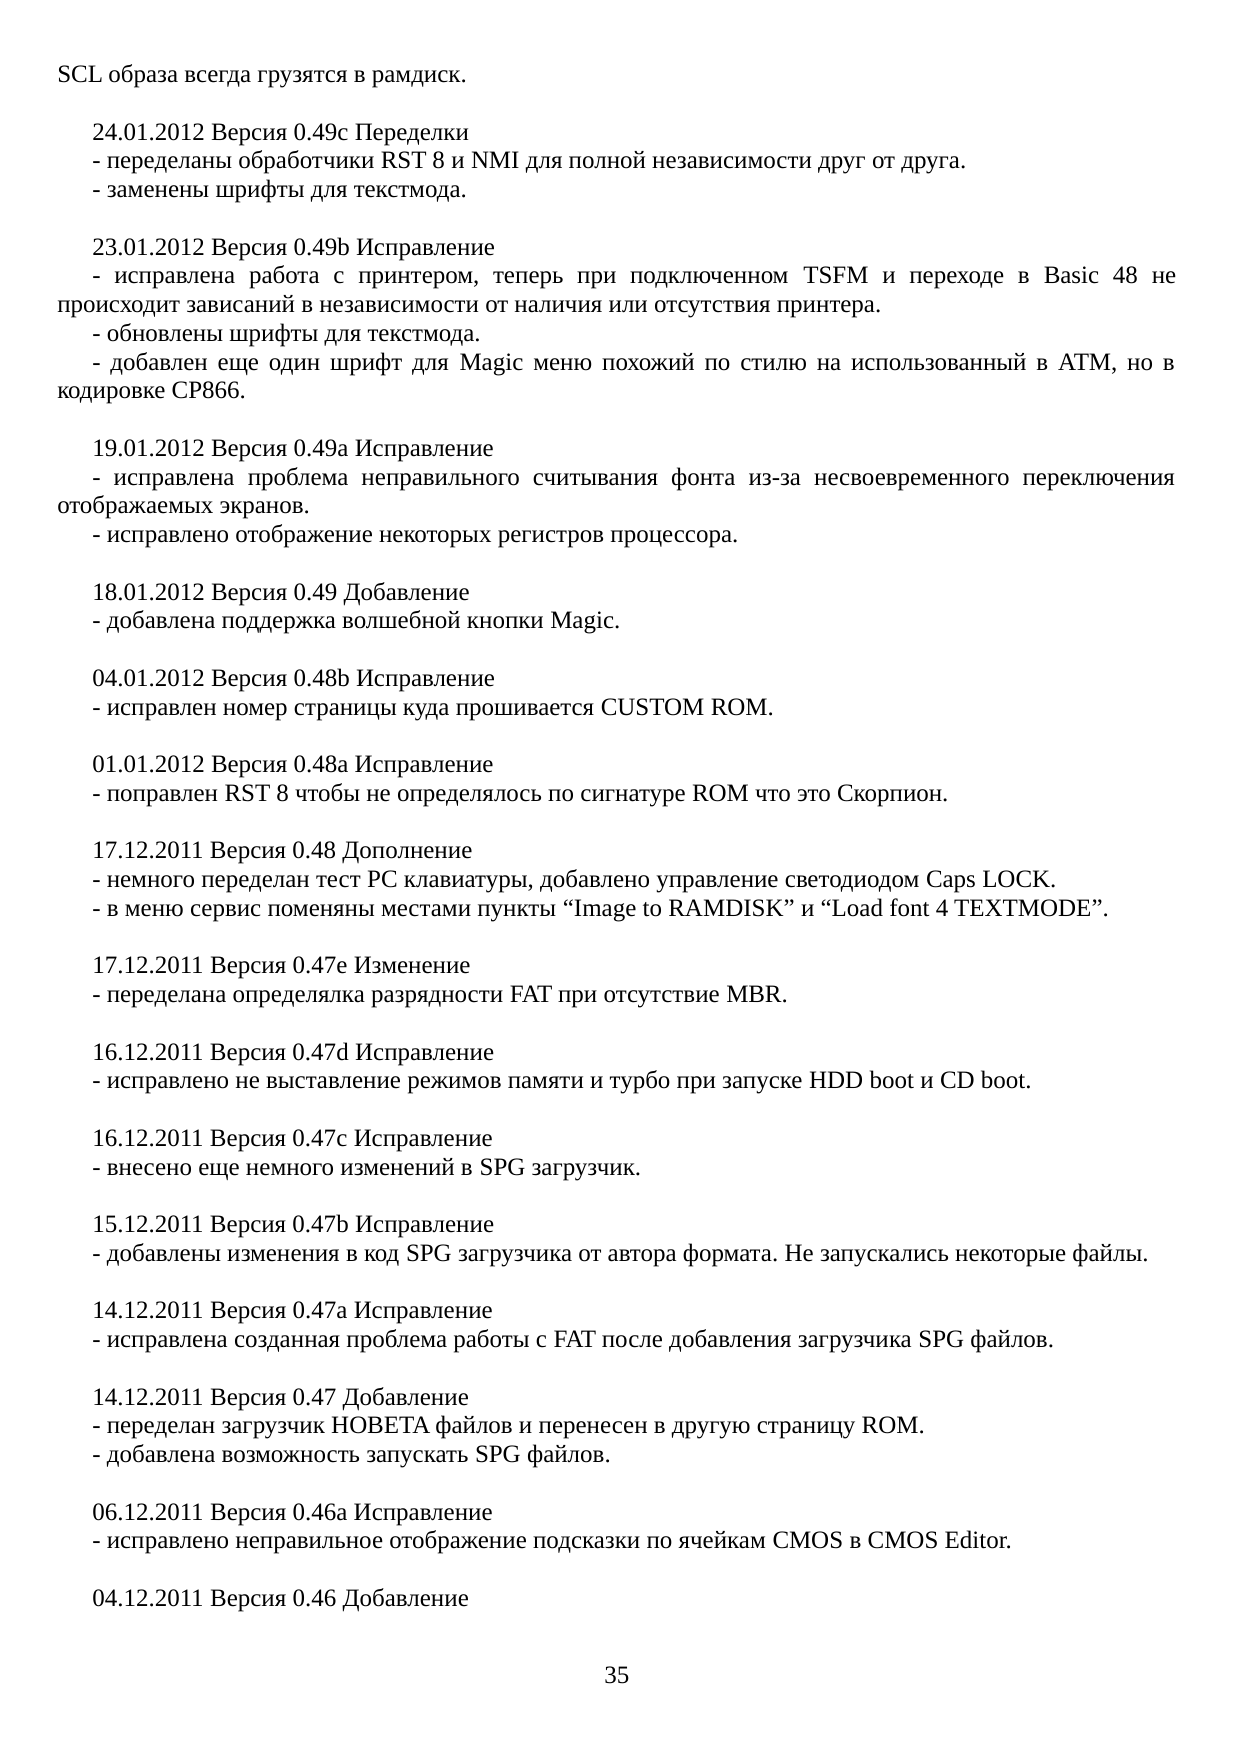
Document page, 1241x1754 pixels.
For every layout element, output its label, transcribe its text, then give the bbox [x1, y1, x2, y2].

text - поправлен RST 8 чтобы не определялось по сигнатуре ROM что это Скорпион. [57, 778, 1176, 807]
text 06.12.2011 Версия 0.46а Исправление [57, 1497, 1176, 1526]
text 16.12.2011 Версия 0.47d Исправление [57, 1037, 1176, 1066]
text - добавлена возможность запускать SPG файлов. [57, 1439, 1176, 1468]
text 18.01.2012 Версия 0.49 Добавление [57, 577, 1176, 606]
text - переделан загрузчик HOBETA файлов и перенесен в другую страницу ROM. [57, 1411, 1176, 1439]
text 04.12.2011 Версия 0.46 Добавление [57, 1583, 1176, 1612]
text - исправлена созданная проблема работы с FAT после добавления загрузчика SPG файлов. [57, 1324, 1176, 1353]
text 17.12.2011 Версия 0.47e Изменение [57, 951, 1176, 979]
text - исправлена проблема неправильного считывания фонта из-за несвоевременного переключения отображаемых экранов. [57, 462, 1176, 519]
text - исправлено отображение некоторых регистров процессора. [57, 519, 1176, 548]
text 23.01.2012 Версия 0.49b Исправление [57, 232, 1176, 261]
text - исправлен номер страницы куда прошивается CUSTOM ROM. [57, 692, 1176, 721]
text - добавлен еще один шрифт для Magic меню похожий по стилю на использованный в АТМ, но в кодировке CP866. [57, 347, 1176, 404]
text 16.12.2011 Версия 0.47c Исправление [57, 1123, 1176, 1152]
text 15.12.2011 Версия 0.47b Исправление [57, 1209, 1176, 1238]
text - внесено еще немного изменений в SPG загрузчик. [57, 1152, 1176, 1181]
text 24.01.2012 Версия 0.49c Переделки [57, 117, 1176, 146]
text SCL образа всегда грузятся в рамдиск. [57, 59, 1176, 88]
text - исправлена работа с принтером, теперь при подключенном TSFM и переходе в Basic 48 не происходит зависаний в независимости от наличия или отсутствия принтера. [57, 261, 1176, 318]
text 14.12.2011 Версия 0.47a Исправление [57, 1296, 1176, 1324]
text - в меню сервис поменяны местами пункты “Image to RAMDISK” и “Load font 4 TEXTMODE”. [57, 893, 1176, 922]
text - исправлено неправильное отображение подсказки по ячейкам CMOS в CMOS Editor. [57, 1526, 1176, 1554]
text - обновлены шрифты для текстмода. [57, 318, 1176, 347]
text - переделана определялка разрядности FAT при отсутствие MBR. [57, 979, 1176, 1008]
text - заменены шрифты для текстмода. [57, 174, 1176, 203]
text 14.12.2011 Версия 0.47 Добавление [57, 1382, 1176, 1411]
text 04.01.2012 Версия 0.48b Исправление [57, 663, 1176, 692]
text - добавлена поддержка волшебной кнопки Magic. [57, 606, 1176, 634]
text 19.01.2012 Версия 0.49a Исправление [57, 433, 1176, 462]
text 01.01.2012 Версия 0.48а Исправление [57, 749, 1176, 778]
text - переделаны обработчики RST 8 и NMI для полной независимости друг от друга. [57, 146, 1176, 174]
text - исправлено не выставление режимов памяти и турбо при запуске HDD boot и CD boot. [57, 1066, 1176, 1094]
text 17.12.2011 Версия 0.48 Дополнение [57, 836, 1176, 864]
text - немного переделан тест PC клавиатуры, добавлено управление светодиодом Caps LOCK. [57, 864, 1176, 893]
text - добавлены изменения в код SPG загрузчика от автора формата. Не запускались некоторые файлы. [57, 1238, 1176, 1267]
